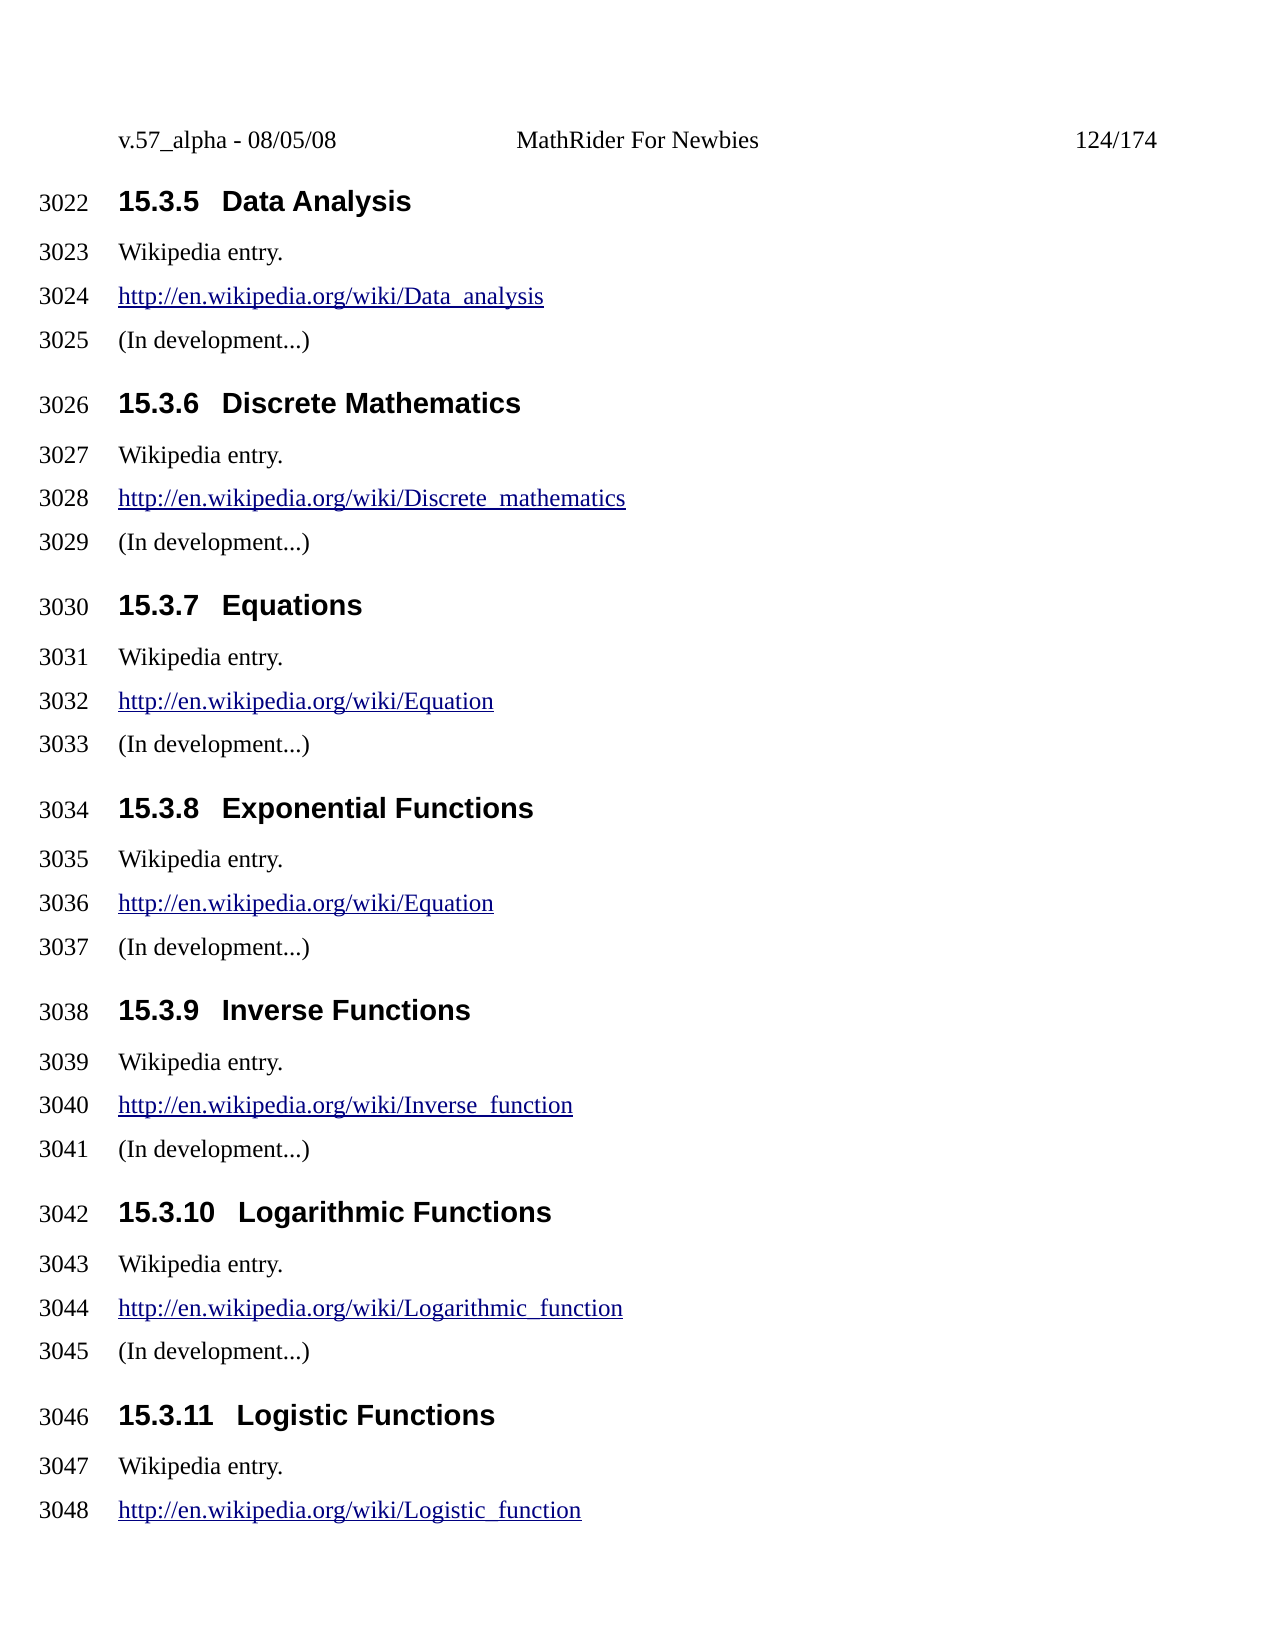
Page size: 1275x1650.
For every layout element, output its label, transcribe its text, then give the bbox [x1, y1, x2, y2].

text Wikipedia entry. [118, 1249, 1157, 1278]
text Wikipedia entry. [118, 440, 1157, 468]
text (In development...) [118, 1134, 1157, 1163]
text Wikipedia entry. [118, 1047, 1157, 1075]
subtitle Discrete Mathematics [118, 386, 1157, 420]
subtitle Logistic Functions [118, 1398, 1157, 1431]
subtitle Exponential Functions [118, 791, 1157, 824]
text (In development...) [118, 527, 1157, 556]
text http://en.wikipedia.org/wiki/Inverse_function [118, 1090, 1157, 1119]
text http://en.wikipedia.org/wiki/Equation [118, 686, 1157, 714]
text Wikipedia entry. [118, 642, 1157, 671]
text http://en.wikipedia.org/wiki/Logistic_function [118, 1495, 1157, 1524]
text http://en.wikipedia.org/wiki/Logarithmic_function [118, 1293, 1157, 1321]
text Wikipedia entry. [118, 1451, 1157, 1480]
text http://en.wikipedia.org/wiki/Equation [118, 888, 1157, 917]
text http://en.wikipedia.org/wiki/Data_analysis [118, 281, 1157, 310]
text (In development...) [118, 932, 1157, 961]
text (In development...) [118, 729, 1157, 758]
text http://en.wikipedia.org/wiki/Discrete_mathematics [118, 483, 1157, 512]
subtitle Logarithmic Functions [118, 1195, 1157, 1229]
text Wikipedia entry. [118, 844, 1157, 873]
text (In development...) [118, 1336, 1157, 1365]
text (In development...) [118, 325, 1157, 354]
subtitle Inverse Functions [118, 993, 1157, 1027]
subtitle Equations [118, 588, 1157, 622]
text Wikipedia entry. [118, 237, 1157, 266]
subtitle Data Analysis [118, 184, 1157, 217]
